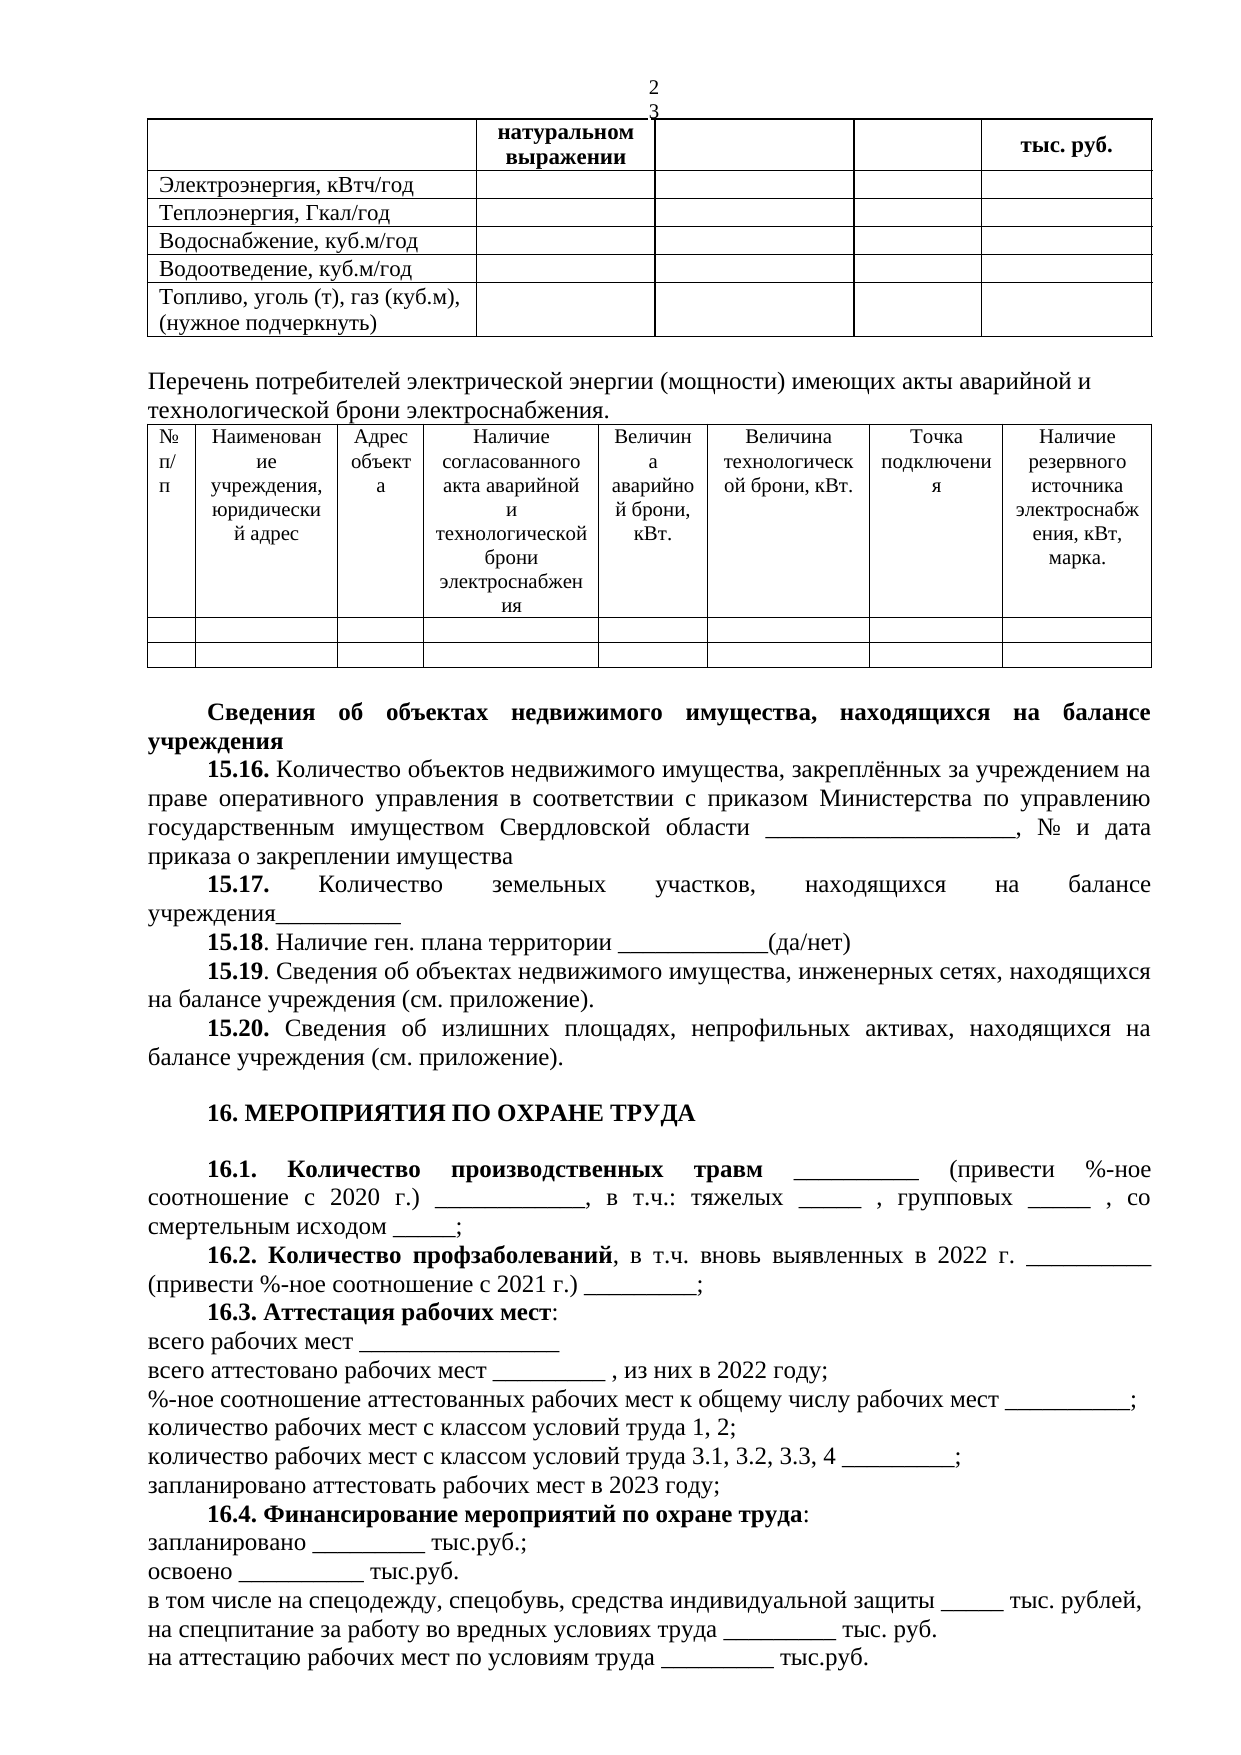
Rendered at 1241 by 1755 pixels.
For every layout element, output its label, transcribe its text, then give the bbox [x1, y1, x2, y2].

table_header № п/п [148, 425, 195, 617]
text 15.16. Количество объектов недвижимого имущества, закреплённых за учреждением на праве оперативного управления в соответствии с приказом Министерства по управлению государственным имуществом Свердловской области ____________________, № и дата приказа о закреплении имущества [148, 754, 1152, 869]
text запланировано аттестовать рабочих мест в 2023 году; [148, 1470, 1152, 1499]
table_header Наличие согласованного акта аварийной и технологической брони электроснабжения [424, 425, 598, 617]
table_cell [477, 255, 654, 281]
table_header Точка подключения [870, 425, 1002, 617]
text всего рабочих мест ________________ [148, 1326, 1152, 1355]
text 16.2. Количество профзаболеваний, в т.ч. вновь выявленных в 2022 г. __________ (привести %-ное соотношение с 2021 г.) _________; [148, 1240, 1152, 1297]
text 16.3. Аттестация рабочих мест: [148, 1297, 1152, 1326]
table_cell [855, 171, 981, 198]
text на аттестацию рабочих мест по условиям труда _________ тыс.руб. [148, 1642, 1152, 1671]
table_cell [870, 643, 1002, 667]
table_cell [424, 618, 598, 642]
text Сведения об объектах недвижимого имущества, находящихся на балансе учреждения [148, 697, 1152, 754]
table_cell [477, 283, 654, 336]
table_cell [982, 171, 1151, 198]
table_header натуральном выражении [477, 120, 654, 170]
table_cell [599, 618, 707, 642]
table_cell [656, 199, 853, 226]
table_cell [656, 227, 853, 253]
table_cell [982, 283, 1151, 336]
text %-ное соотношение аттестованных рабочих мест к общему числу рабочих мест __________; [148, 1384, 1152, 1412]
text на спецпитание за работу во вредных условиях труда _________ тыс. руб. [148, 1614, 1152, 1642]
text 16. МЕРОПРИЯТИЯ ПО ОХРАНЕ ТРУДА [148, 1099, 1152, 1127]
table_header Величина аварийной брони, кВт. [599, 425, 707, 617]
table_cell [982, 227, 1151, 253]
table_cell [1003, 618, 1151, 642]
text в том числе на спецодежду, спецобувь, средства индивидуальной защиты _____ тыс. рублей, [148, 1585, 1152, 1614]
table_cell [196, 618, 337, 642]
table_header [656, 120, 853, 170]
table_cell [477, 227, 654, 253]
table_cell [148, 618, 195, 642]
table_cell [196, 643, 337, 667]
text 15.20. Сведения об излишних площадях, непрофильных активах, находящихся на балансе учреждения (см. приложение). [148, 1013, 1152, 1071]
table_cell [477, 171, 654, 198]
table_cell [1003, 643, 1151, 667]
table_cell [982, 199, 1151, 226]
table_cell [870, 618, 1002, 642]
text количество рабочих мест с классом условий труда 1, 2; [148, 1412, 1152, 1441]
table_cell [477, 199, 654, 226]
text количество рабочих мест с классом условий труда 3.1, 3.2, 3.3, 4 _________; [148, 1441, 1152, 1470]
table_header Наличие резервного источника электроснабжения, кВт, марка. [1003, 425, 1151, 617]
table_cell [855, 199, 981, 226]
table_cell [338, 618, 423, 642]
text 16.1. Количество производственных травм __________ (привести %-ное соотношение с 2020 г.) ____________, в т.ч.: тяжелых _____ , групповых _____ , со смертельным исходом _____; [148, 1154, 1152, 1240]
table_cell Водоснабжение, куб.м/год [148, 227, 476, 253]
text 15.18. Наличие ген. плана территории ____________(да/нет) [148, 927, 1152, 956]
table_cell Водоотведение, куб.м/год [148, 255, 476, 281]
table_cell [656, 255, 853, 281]
table_cell Теплоэнергия, Гкал/год [148, 199, 476, 226]
table_cell [656, 171, 853, 198]
table_cell [855, 255, 981, 281]
table_header Адрес объекта [338, 425, 423, 617]
table_cell [855, 227, 981, 253]
table_header Величина технологической брони, кВт. [708, 425, 869, 617]
table_header [855, 120, 981, 170]
text 15.17. Количество земельных участков, находящихся на балансе учреждения__________ [148, 869, 1152, 927]
table_header [148, 120, 476, 170]
text освоено __________ тыс.руб. [148, 1556, 1152, 1585]
text запланировано _________ тыс.руб.; [148, 1527, 1152, 1556]
table_header Наименование учреждения, юридический адрес [196, 425, 337, 617]
table_cell [708, 618, 869, 642]
table_cell [424, 643, 598, 667]
table_header тыс. руб. [982, 120, 1151, 170]
table_cell [656, 283, 853, 336]
table_cell [708, 643, 869, 667]
table_cell [338, 643, 423, 667]
table_cell Электроэнергия, кВтч/год [148, 171, 476, 198]
text 15.19. Сведения об объектах недвижимого имущества, инженерных сетях, находящихся на балансе учреждения (см. приложение). [148, 956, 1152, 1013]
table_cell [148, 643, 195, 667]
text 16.4. Финансирование мероприятий по охране труда: [148, 1499, 1152, 1527]
text всего аттестовано рабочих мест _________ , из них в 2022 году; [148, 1355, 1152, 1384]
table_cell [982, 255, 1151, 281]
table_cell [599, 643, 707, 667]
table_cell Топливо, уголь (т), газ (куб.м), (нужное подчеркнуть) [148, 283, 476, 336]
table_cell [855, 283, 981, 336]
text Перечень потребителей электрической энергии (мощности) имеющих акты аварийной и технологической брони электроснабжения. [148, 366, 1152, 423]
